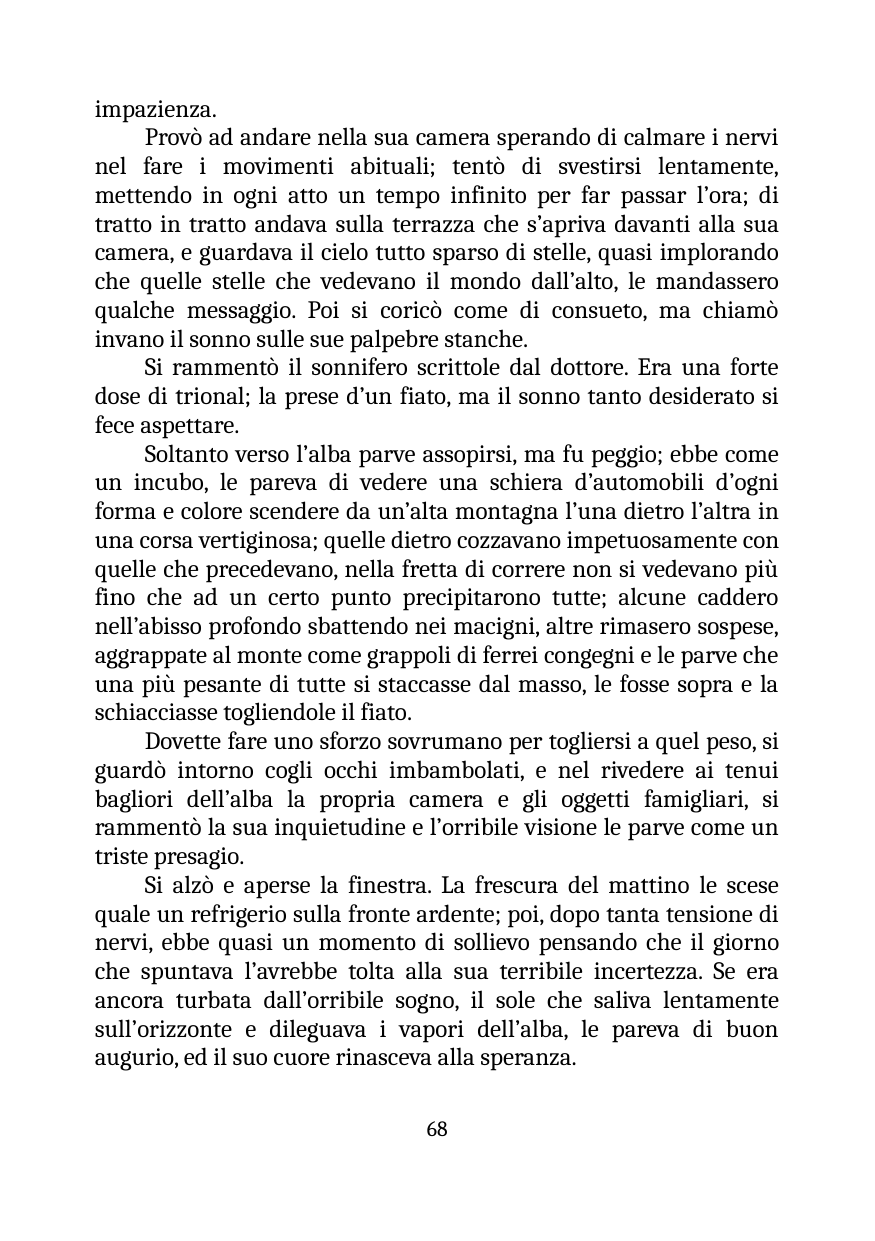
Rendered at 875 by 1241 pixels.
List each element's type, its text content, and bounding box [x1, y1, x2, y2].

text Dovette fare uno sforzo sovrumano per togliersi a quel peso, si guardò intorno cogli occhi imbambolati, e nel rivedere ai tenui bagliori dell’alba la propria camera e gli oggetti famigliari, si rammentò la sua inquietudine e l’orribile visione le parve come un triste presagio. [94, 727, 779, 871]
text Provò ad andare nella sua camera sperando di calmare i nervi nel fare i movimenti abituali; tentò di svestirsi lentamente, mettendo in ogni atto un tempo infinito per far passar l’ora; di tratto in tratto andava sulla terrazza che s’apriva davanti alla sua camera, e guardava il cielo tutto sparso di stelle, quasi implorando che quelle stelle che vedevano il mondo dall’alto, le mandassero qualche messaggio. Poi si coricò come di consueto, ma chiamò invano il sonno sulle sue palpebre stanche. [94, 123, 779, 353]
text Si rammentò il sonnifero scrittole dal dottore. Era una forte dose di trional; la prese d’un fiato, ma il sonno tanto desiderato si fece aspettare. [94, 353, 779, 439]
text Soltanto verso l’alba parve assopirsi, ma fu peggio; ebbe come un incubo, le pareva di vedere una schiera d’automobili d’ogni forma e colore scendere da un’alta montagna l’una dietro l’altra in una corsa vertiginosa; quelle dietro cozzavano impetuosamente con quelle che precedevano, nella fretta di correre non si vedevano più fino che ad un certo punto precipitarono tutte; alcune caddero nell’abisso profondo sbattendo nei macigni, altre rimasero sospese, aggrappate al monte come grappoli di ferrei congegni e le parve che una più pesante di tutte si staccasse dal masso, le fosse sopra e la schiacciasse togliendole il fiato. [94, 439, 779, 727]
text Si alzò e aperse la finestra. La frescura del mattino le scese quale un refrigerio sulla fronte ardente; poi, dopo tanta tensione di nervi, ebbe quasi un momento di sollievo pensando che il giorno che spuntava l’avrebbe tolta alla sua terribile incertezza. Se era ancora turbata dall’orribile sogno, il sole che saliva lentamente sull’orizzonte e dileguava i vapori dell’alba, le pareva di buon augurio, ed il suo cuore rinasceva alla speranza. [94, 871, 779, 1072]
text impazienza. [94, 94, 779, 123]
